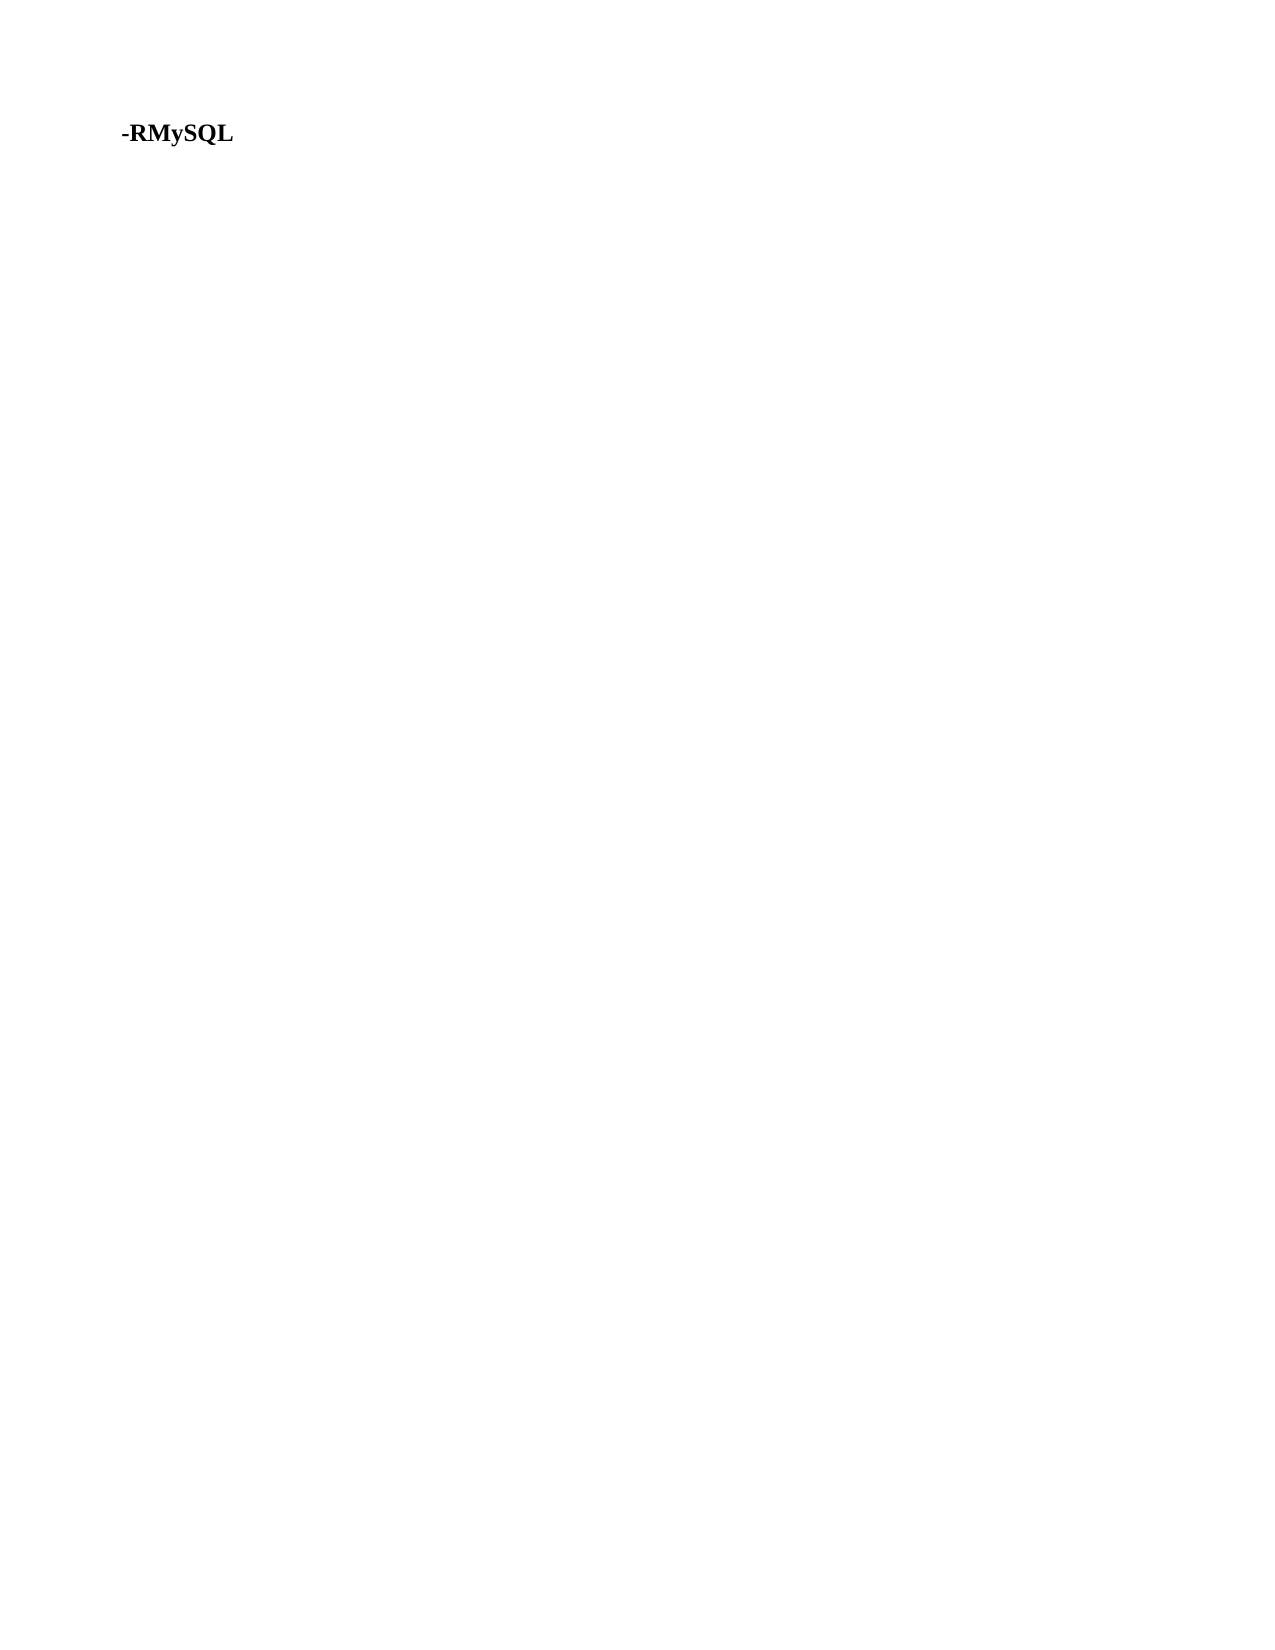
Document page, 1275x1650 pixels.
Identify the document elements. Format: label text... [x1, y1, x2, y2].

text -RMySQL [121, 118, 1158, 147]
